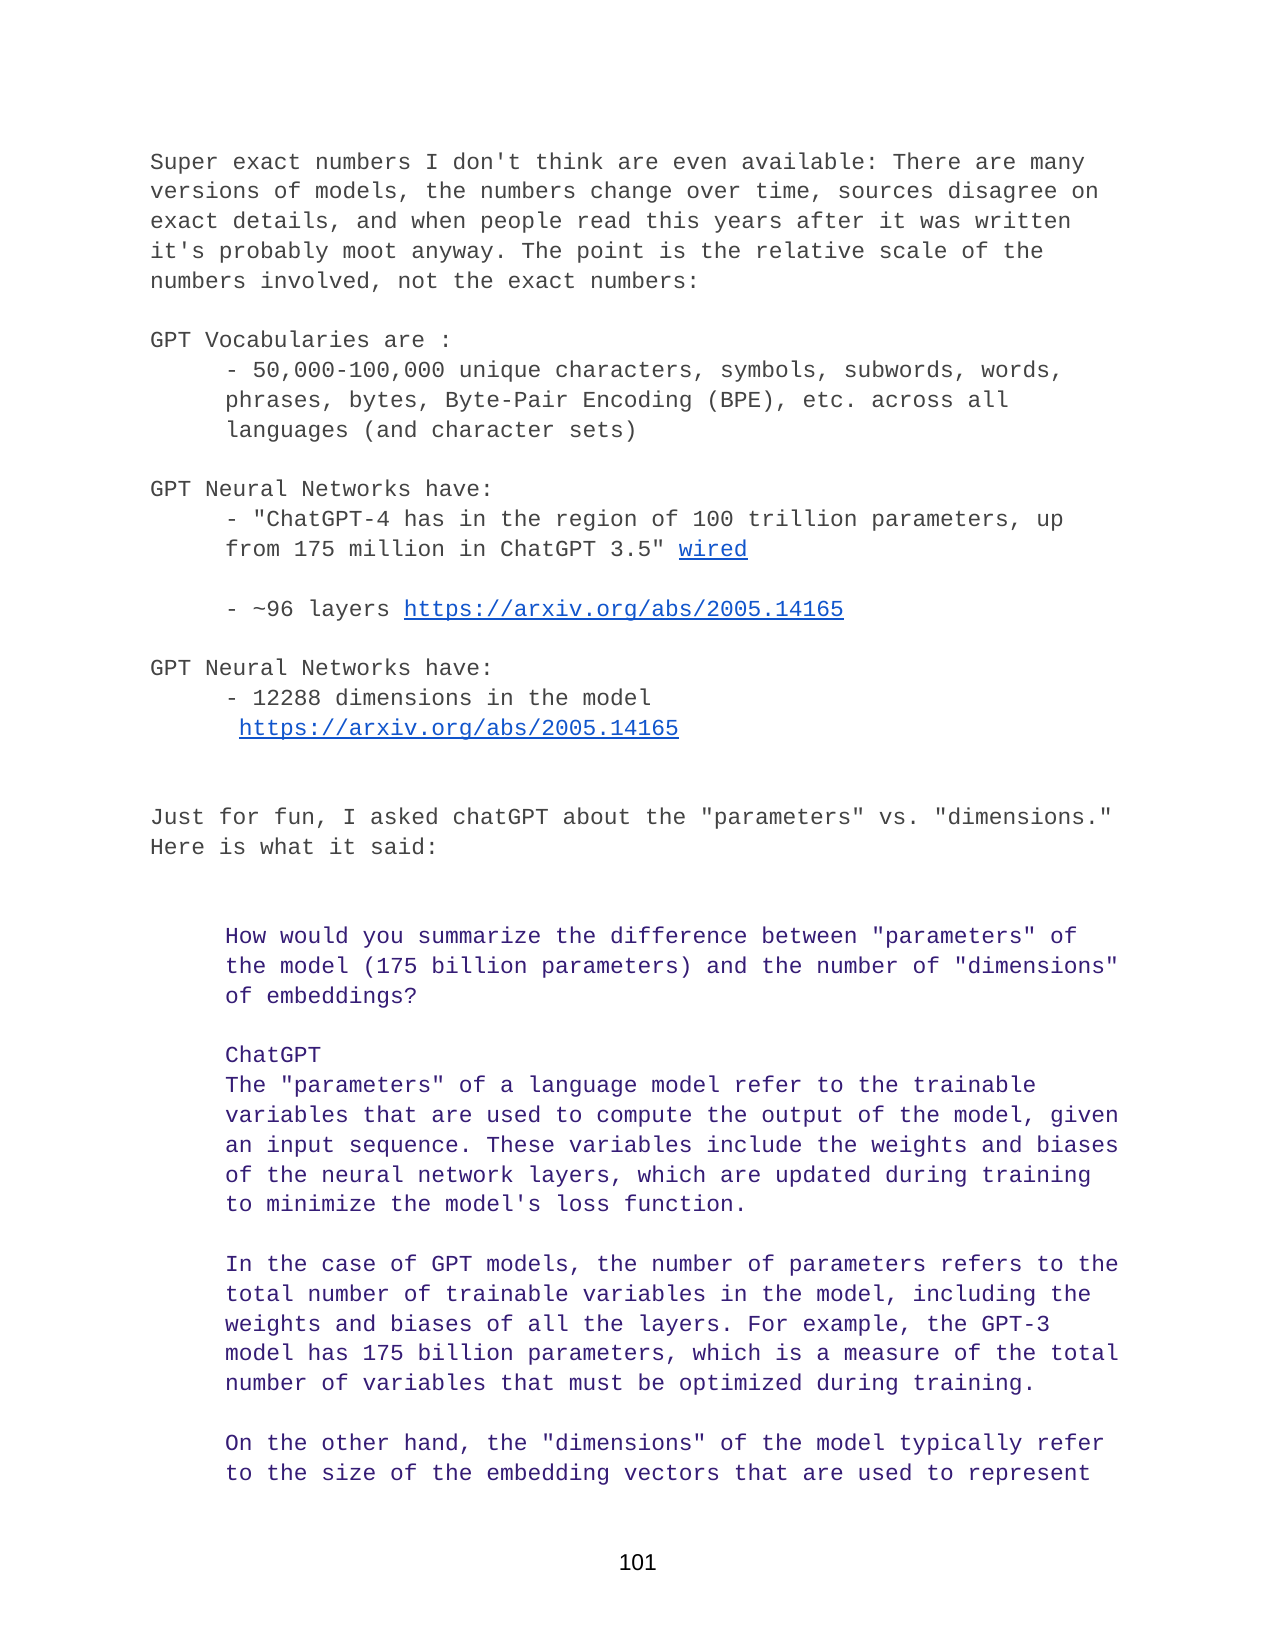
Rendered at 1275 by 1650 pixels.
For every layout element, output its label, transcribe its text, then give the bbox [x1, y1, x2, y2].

text ChatGPT [225, 1044, 1125, 1070]
text GPT Neural Networks have: [150, 478, 1125, 504]
text - 12288 dimensions in the model [225, 686, 1125, 712]
text - 50,000-100,000 unique characters, symbols, subwords, words, phrases, bytes, Byte-Pair Encoding (BPE), etc. across all languages (and character sets) [225, 358, 1125, 444]
text Just for fun, I asked chatGPT about the "parameters" vs. "dimensions." Here is what it said: [150, 805, 1125, 861]
text How would you summarize the difference between "parameters" of the model (175 billion parameters) and the number of "dimensions" of embeddings? [225, 924, 1125, 1010]
text - ~96 layers https://arxiv.org/abs/2005.14165 [225, 597, 1125, 623]
text On the other hand, the "dimensions" of the model typically refer to the size of the embedding vectors that are used to represent [225, 1431, 1125, 1487]
text https://arxiv.org/abs/2005.14165 [225, 716, 1125, 742]
text In the case of GPT models, the number of parameters refers to the total number of trainable variables in the model, including the weights and biases of all the layers. For example, the GPT-3 model has 175 billion parameters, which is a measure of the total number of variables that must be optimized during training. [225, 1252, 1125, 1397]
text Super exact numbers I don't think are even available: There are many versions of models, the numbers change over time, sources disagree on exact details, and when people read this years after it was written it's probably moot anyway. The point is the relative scale of the numbers involved, not the exact numbers: [150, 150, 1125, 295]
text The "parameters" of a language model refer to the trainable variables that are used to compute the output of the model, given an input sequence. These variables include the weights and biases of the neural network layers, which are updated during training to minimize the model's loss function. [225, 1073, 1125, 1219]
text GPT Vocabularies are : [150, 329, 1125, 355]
text - "ChatGPT-4 has in the region of 100 trillion parameters, up from 175 million in ChatGPT 3.5" wired [225, 507, 1125, 563]
text GPT Neural Networks have: [150, 656, 1125, 682]
